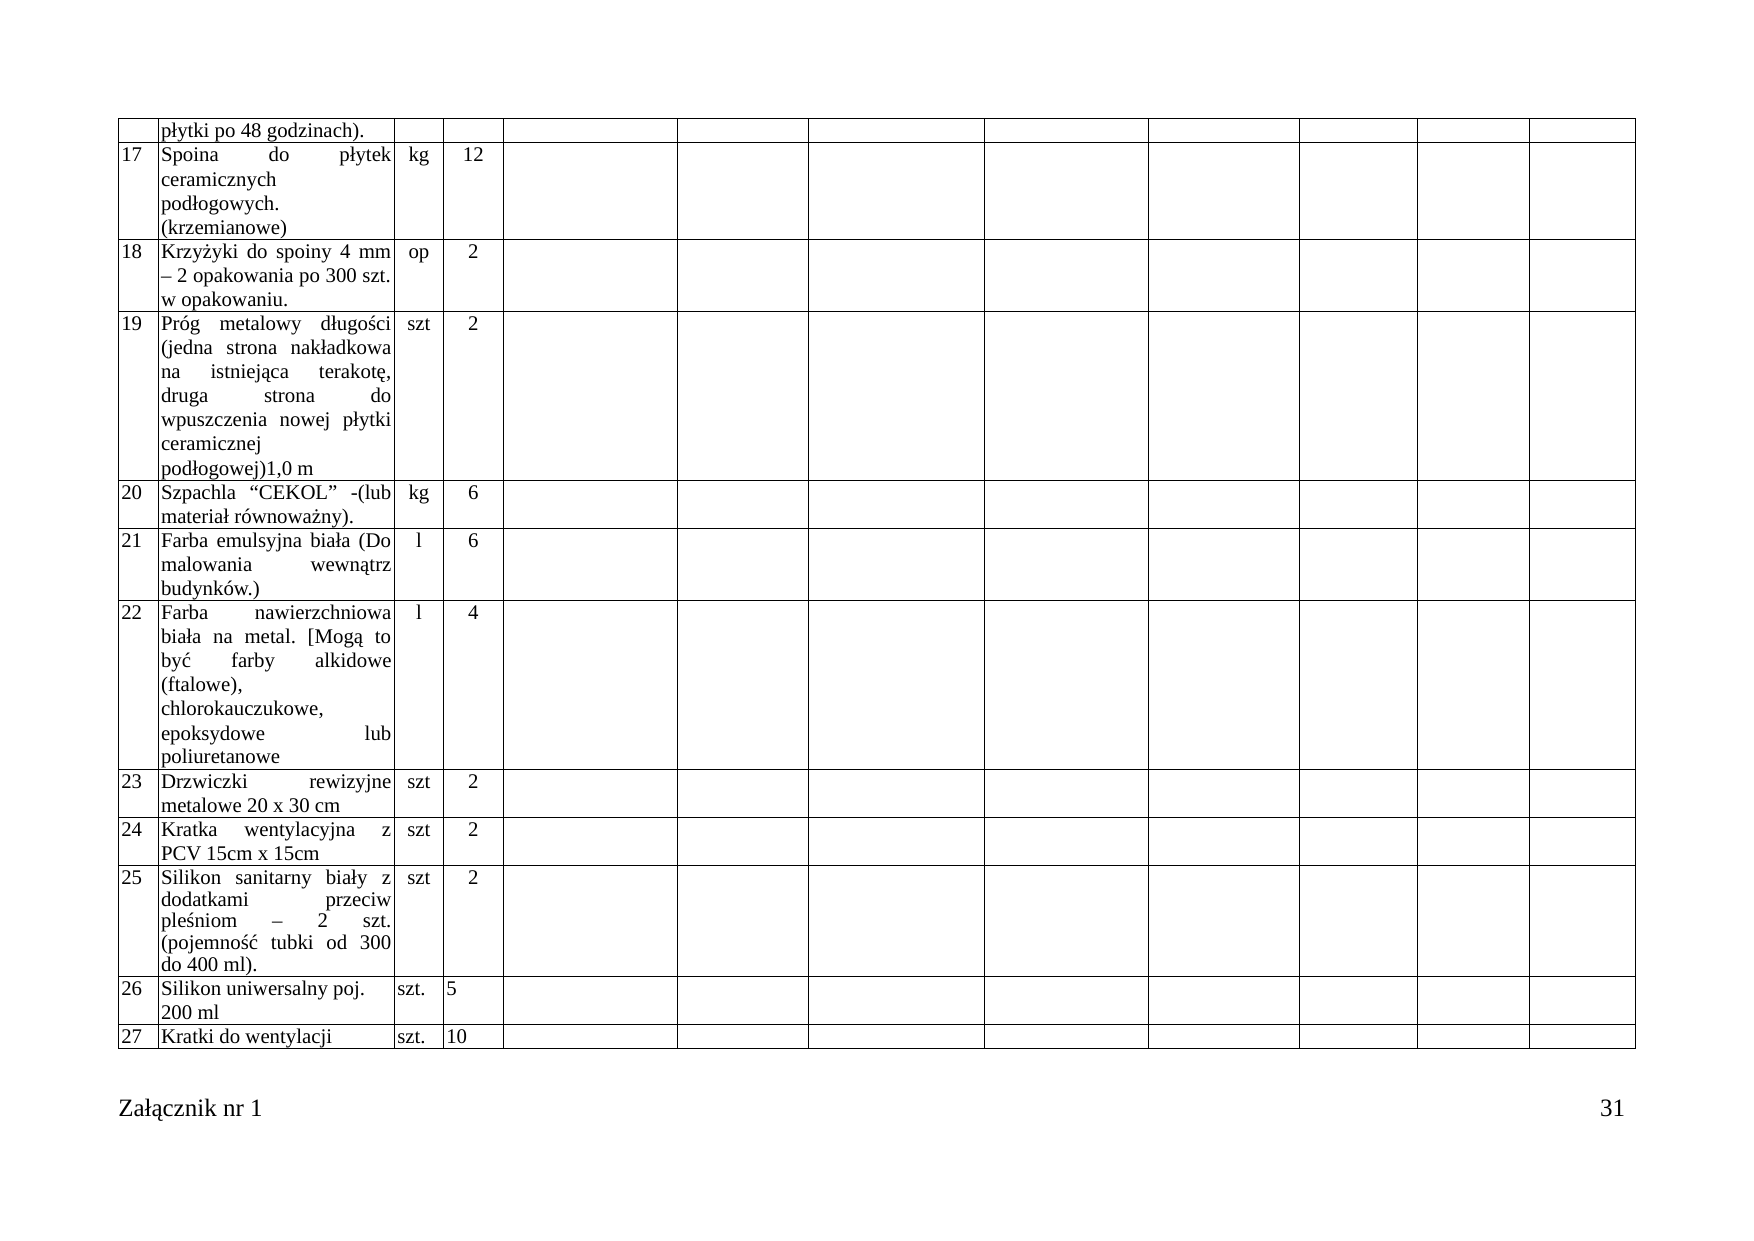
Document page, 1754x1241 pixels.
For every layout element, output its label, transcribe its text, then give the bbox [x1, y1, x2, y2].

table_cell [1530, 481, 1635, 528]
table_cell Silikon uniwersalny poj. 200 ml [159, 977, 394, 1024]
table_cell 24 [119, 818, 158, 865]
table_cell [809, 119, 984, 142]
table_cell 17 [119, 143, 158, 239]
table_cell [1530, 601, 1635, 768]
table_cell [1530, 977, 1635, 1024]
table_cell [985, 240, 1148, 311]
table_cell [1300, 1025, 1417, 1048]
table_cell [444, 119, 503, 142]
table_cell [1530, 770, 1635, 817]
table_cell [809, 818, 984, 865]
table_cell [504, 601, 677, 768]
table_cell [1300, 601, 1417, 768]
table_cell [504, 818, 677, 865]
table_cell [1418, 770, 1529, 817]
table_cell [1300, 481, 1417, 528]
table_cell Drzwiczki rewizyjne metalowe 20 x 30 cm [159, 770, 394, 817]
table_cell [1418, 240, 1529, 311]
table_cell [1418, 818, 1529, 865]
table_cell kg [395, 143, 443, 239]
table_cell [504, 866, 677, 976]
table_cell [985, 529, 1148, 600]
table_cell szt [395, 818, 443, 865]
table_cell [1418, 119, 1529, 142]
table_cell [504, 481, 677, 528]
table_cell Silikon sanitarny biały z dodatkami przeciw pleśniom – 2 szt.(pojemność tubki od 300 do 400 ml). [159, 866, 394, 976]
table_cell 26 [119, 977, 158, 1024]
table_cell 25 [119, 866, 158, 976]
table_cell [678, 119, 808, 142]
table_cell [678, 143, 808, 239]
table_cell [1418, 1025, 1529, 1048]
table_cell Szpachla “CEKOL” -(lub materiał równoważny). [159, 481, 394, 528]
table_cell [1149, 977, 1299, 1024]
table_cell [1300, 143, 1417, 239]
table_cell Farba emulsyjna biała (Do malowania wewnątrz budynków.) [159, 529, 394, 600]
table_cell [1300, 977, 1417, 1024]
table_cell [678, 866, 808, 976]
table_cell [1149, 119, 1299, 142]
table_cell 10 [444, 1025, 503, 1048]
table_cell [1418, 312, 1529, 479]
table_cell [985, 481, 1148, 528]
table_cell 19 [119, 312, 158, 479]
table_cell [504, 977, 677, 1024]
table_cell [1418, 866, 1529, 976]
table_cell [678, 529, 808, 600]
table_cell [809, 312, 984, 479]
table_cell [119, 119, 158, 142]
table_cell [1418, 143, 1529, 239]
table_cell [1149, 601, 1299, 768]
table_cell [985, 601, 1148, 768]
table_cell [1418, 481, 1529, 528]
table_cell Próg metalowy długości (jedna strona nakładkowa na istniejąca terakotę, druga strona do wpuszczenia nowej płytki ceramicznej podłogowej)1,0 m [159, 312, 394, 479]
table_cell Spoina do płytek ceramicznych podłogowych. (krzemianowe) [159, 143, 394, 239]
table_cell Krzyżyki do spoiny 4 mm – 2 opakowania po 300 szt. w opakowaniu. [159, 240, 394, 311]
table_cell [504, 1025, 677, 1048]
table_cell [395, 119, 443, 142]
table_cell [1530, 119, 1635, 142]
table_cell 12 [444, 143, 503, 239]
table_cell [1149, 818, 1299, 865]
table_cell [1300, 818, 1417, 865]
table_cell [1149, 866, 1299, 976]
table_cell [1149, 529, 1299, 600]
table_cell l [395, 601, 443, 768]
table_cell [809, 601, 984, 768]
table_cell [985, 1025, 1148, 1048]
table_cell [985, 818, 1148, 865]
table_cell 6 [444, 529, 503, 600]
table_cell [504, 143, 677, 239]
table_cell [809, 770, 984, 817]
table_cell [678, 818, 808, 865]
table_cell 22 [119, 601, 158, 768]
table_cell Kratka wentylacyjna z PCV 15cm x 15cm [159, 818, 394, 865]
table_cell [504, 529, 677, 600]
table_cell [1530, 866, 1635, 976]
table_cell [985, 977, 1148, 1024]
table_cell l [395, 529, 443, 600]
table_cell szt [395, 866, 443, 976]
table_cell [1300, 119, 1417, 142]
table_cell [985, 770, 1148, 817]
table_cell [809, 481, 984, 528]
table_cell [1418, 601, 1529, 768]
table_cell szt [395, 770, 443, 817]
table_cell [1149, 481, 1299, 528]
table_cell 6 [444, 481, 503, 528]
table_cell 23 [119, 770, 158, 817]
table_cell [809, 143, 984, 239]
table_cell 27 [119, 1025, 158, 1048]
table_cell [504, 312, 677, 479]
table_cell [1530, 143, 1635, 239]
table_cell [1149, 240, 1299, 311]
table_cell op [395, 240, 443, 311]
table_cell [1149, 143, 1299, 239]
table_cell [1300, 240, 1417, 311]
table_cell 5 [444, 977, 503, 1024]
table_cell [809, 1025, 984, 1048]
table_cell [1530, 818, 1635, 865]
table_cell 2 [444, 818, 503, 865]
table_cell kg [395, 481, 443, 528]
table_cell 21 [119, 529, 158, 600]
table_cell [1149, 312, 1299, 479]
table_cell [678, 1025, 808, 1048]
table_cell płytki po 48 godzinach). [159, 119, 394, 142]
table_cell [1530, 1025, 1635, 1048]
table_cell [1149, 1025, 1299, 1048]
table_cell [504, 119, 677, 142]
table_cell 2 [444, 770, 503, 817]
table_cell [1149, 770, 1299, 817]
table_cell szt [395, 312, 443, 479]
table_cell [985, 119, 1148, 142]
table_cell Farba nawierzchniowa biała na metal. [Mogą to być farby alkidowe (ftalowe), chlorokauczukowe, epoksydowe lub poliuretanowe [159, 601, 394, 768]
table_cell [1418, 529, 1529, 600]
table_cell [504, 770, 677, 817]
table_cell [678, 977, 808, 1024]
table_cell 18 [119, 240, 158, 311]
table_cell [1530, 312, 1635, 479]
table_cell [1300, 312, 1417, 479]
table_cell 2 [444, 240, 503, 311]
table_cell 4 [444, 601, 503, 768]
table_cell 2 [444, 866, 503, 976]
table_cell [809, 977, 984, 1024]
table_cell [678, 312, 808, 479]
table_cell szt. [395, 1025, 443, 1048]
table_cell [678, 601, 808, 768]
table_cell [809, 240, 984, 311]
table_cell [985, 143, 1148, 239]
table_cell [809, 529, 984, 600]
table_cell 20 [119, 481, 158, 528]
table_cell Kratki do wentylacji [159, 1025, 394, 1048]
table_cell [1530, 529, 1635, 600]
table_cell [985, 312, 1148, 479]
table_cell 2 [444, 312, 503, 479]
table_cell [678, 481, 808, 528]
table_cell [809, 866, 984, 976]
table_cell [1418, 977, 1529, 1024]
table_cell [678, 240, 808, 311]
table_cell [1530, 240, 1635, 311]
table_cell szt. [395, 977, 443, 1024]
table_cell [985, 866, 1148, 976]
table_cell [1300, 529, 1417, 600]
table_cell [1300, 770, 1417, 817]
table_cell [504, 240, 677, 311]
table_cell [678, 770, 808, 817]
table_cell [1300, 866, 1417, 976]
